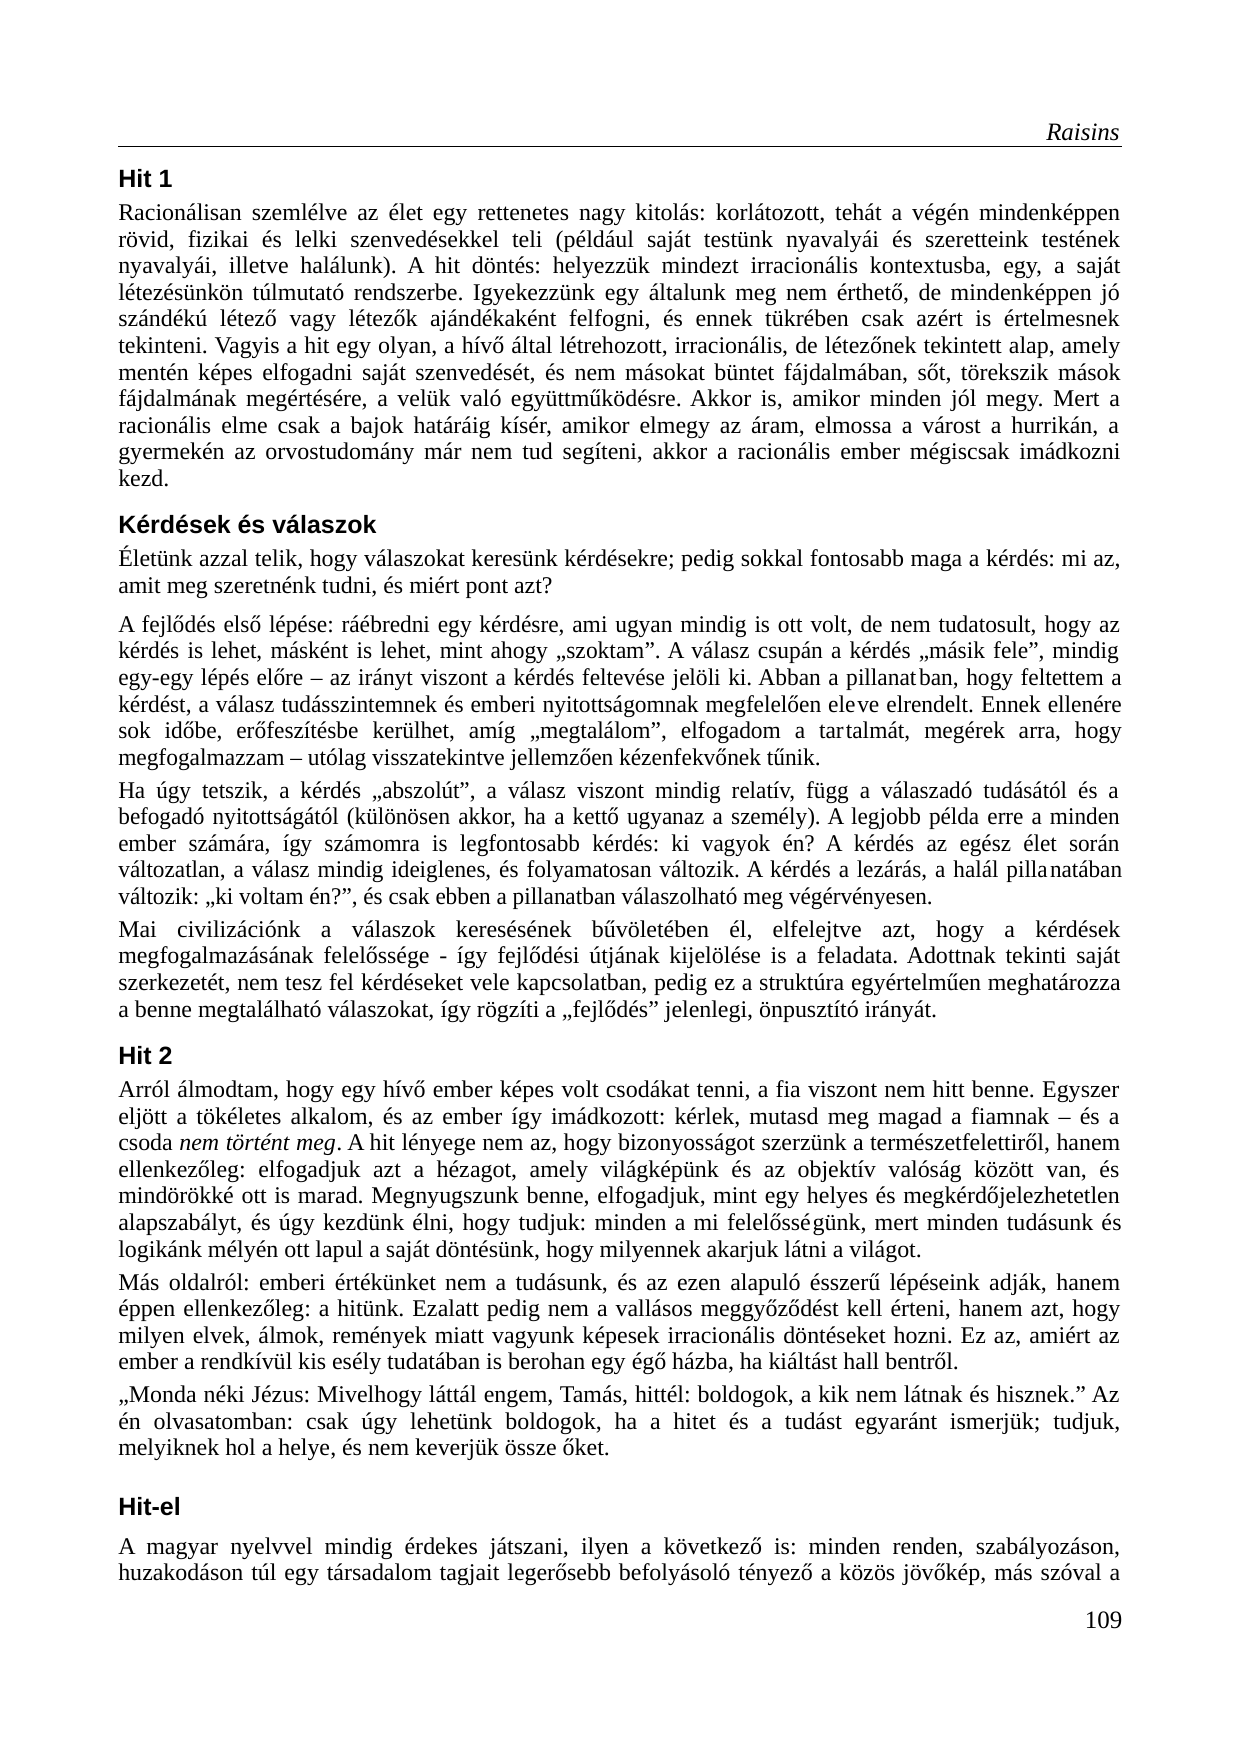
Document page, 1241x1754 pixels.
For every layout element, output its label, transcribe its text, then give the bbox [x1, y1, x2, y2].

text Arról álmodtam, hogy egy hívő ember képes volt csodákat tenni, a fia viszont nem hitt benne. Egyszer eljött a tökéletes alkalom, és az ember így imádkozott: kérlek, mutasd meg magad a fiamnak – és a csoda nem történt meg. A hit lényege nem az, hogy bizonyosságot szerzünk a természetfelettiről, hanem ellenkezőleg: elfogadjuk azt a hézagot, amely világképünk és az objektív valóság között van, és mindörökké ott is marad. Megnyugszunk benne, elfogadjuk, mint egy helyes és megkérdőjelezhetetlen alapszabályt, és úgy kezdünk élni, hogy tudjuk: minden a mi felelőssé­günk, mert minden tudásunk és logikánk mélyén ott lapul a saját döntésünk, hogy milyennek akarjuk látni a világot. [118, 1076, 1122, 1262]
text Ha úgy tetszik, a kérdés „abszolút”, a válasz viszont mindig relatív, függ a válaszadó tudásától és a befogadó nyitottságától (különösen akkor, ha a kettő ugyanaz a személy). A legjobb példa erre a minden ember számára, így számomra is legfontosabb kérdés: ki vagyok én? A kérdés az egész élet során változatlan, a válasz mindig ideiglenes, és folyamatosan változik. A kérdés a lezárás, a halál pilla­natában változik: „ki voltam én?”, és csak ebben a pillanatban válaszolható meg végérvényesen. [118, 777, 1122, 909]
subtitle Hit 2 [118, 1042, 1122, 1070]
text Racionálisan szemlélve az élet egy rettenetes nagy kitolás: korlátozott, tehát a végén mindenképpen rövid, fizikai és lelki szenvedésekkel teli (például saját testünk nyavalyái és szeretteink testének nyavalyái, illetve halálunk). A hit döntés: helyezzük mindezt irracionális kontextusba, egy, a saját létezésünkön túlmutató rendszerbe. Igyekezzünk egy általunk meg nem érthető, de mindenképpen jó szándékú létező vagy létezők ajándékaként felfogni, és ennek tükrében csak azért is értelmesnek tekinteni. Vagyis a hit egy olyan, a hívő által létrehozott, irracionális, de létezőnek tekintett alap, amely mentén képes elfogadni saját szenvedését, és nem másokat büntet fájdalmában, sőt, törekszik mások fájdalmának megértésére, a velük való együttműködésre. Akkor is, amikor minden jól megy. Mert a racionális elme csak a bajok határáig kísér, amikor elmegy az áram, elmossa a várost a hurrikán, a gyermekén az orvostudomány már nem tud segíteni, akkor a racionális ember mégiscsak imádkozni kezd. [118, 199, 1122, 491]
text Életünk azzal telik, hogy válaszokat keresünk kérdésekre; pedig sokkal fontosabb maga a kérdés: mi az, amit meg szeretnénk tudni, és miért pont azt? [118, 545, 1122, 598]
subtitle Hit 1 [118, 165, 1122, 193]
text A magyar nyelvvel mindig érdekes játszani, ilyen a következő is: minden renden, szabályozáson, huzakodáson túl egy társadalom tagjait legerősebb befolyásoló tényező a közös jövőkép, más szóval a [118, 1533, 1122, 1586]
text „Monda néki Jézus: Mivelhogy láttál engem, Tamás, hittél: boldogok, a kik nem látnak és hisznek.” Az én olvasatomban: csak úgy lehetünk boldogok, ha a hitet és a tudást egyaránt ismerjük; tudjuk, melyiknek hol a helye, és nem keverjük össze őket. [118, 1381, 1122, 1461]
text Mai civilizációnk a válaszok keresésének bűvöletében él, elfelejtve azt, hogy a kérdések megfogalmazásának felelőssége - így fejlődési útjának kijelölése is a feladata. Adottnak tekinti saját szerkezetét, nem tesz fel kérdéseket vele kapcsolatban, pedig ez a struktúra egyértelműen meghatározza a benne megtalálható válaszokat, így rögzíti a „fejlődés” jelenlegi, önpusztító irányát. [118, 916, 1122, 1022]
text A fejlődés első lépése: ráébredni egy kérdésre, ami ugyan mindig is ott volt, de nem tudatosult, hogy az kérdés is lehet, másként is lehet, mint ahogy „szoktam”. A válasz csupán a kérdés „másik fele”, mindig egy-egy lépés előre – az irányt viszont a kérdés feltevése jelöli ki. Abban a pillanat­ban, hogy feltettem a kérdést, a válasz tudásszintemnek és emberi nyitottságomnak megfelelően ele­ve el­rendelt. Ennek ellenére sok időbe, erőfeszítésbe kerülhet, amíg „megtalálom”, elfogadom a tar­tal­mát, megérek arra, hogy megfogalmazzam – utólag visszatekintve jellemzően kézenfekvőnek tűnik. [118, 611, 1122, 770]
subtitle Kérdések és válaszok [118, 511, 1122, 539]
text Más oldalról: emberi értékünket nem a tudásunk, és az ezen alapuló ésszerű lépéseink adják, hanem éppen ellenkezőleg: a hitünk. Ezalatt pedig nem a vallásos meggyőződést kell érteni, hanem azt, hogy milyen elvek, álmok, remények miatt vagyunk képesek irracionális döntéseket hozni. Ez az, amiért az ember a rendkívül kis esély tudatában is berohan egy égő házba, ha kiáltást hall bentről. [118, 1269, 1122, 1375]
subtitle Hit-el [118, 1492, 1122, 1520]
